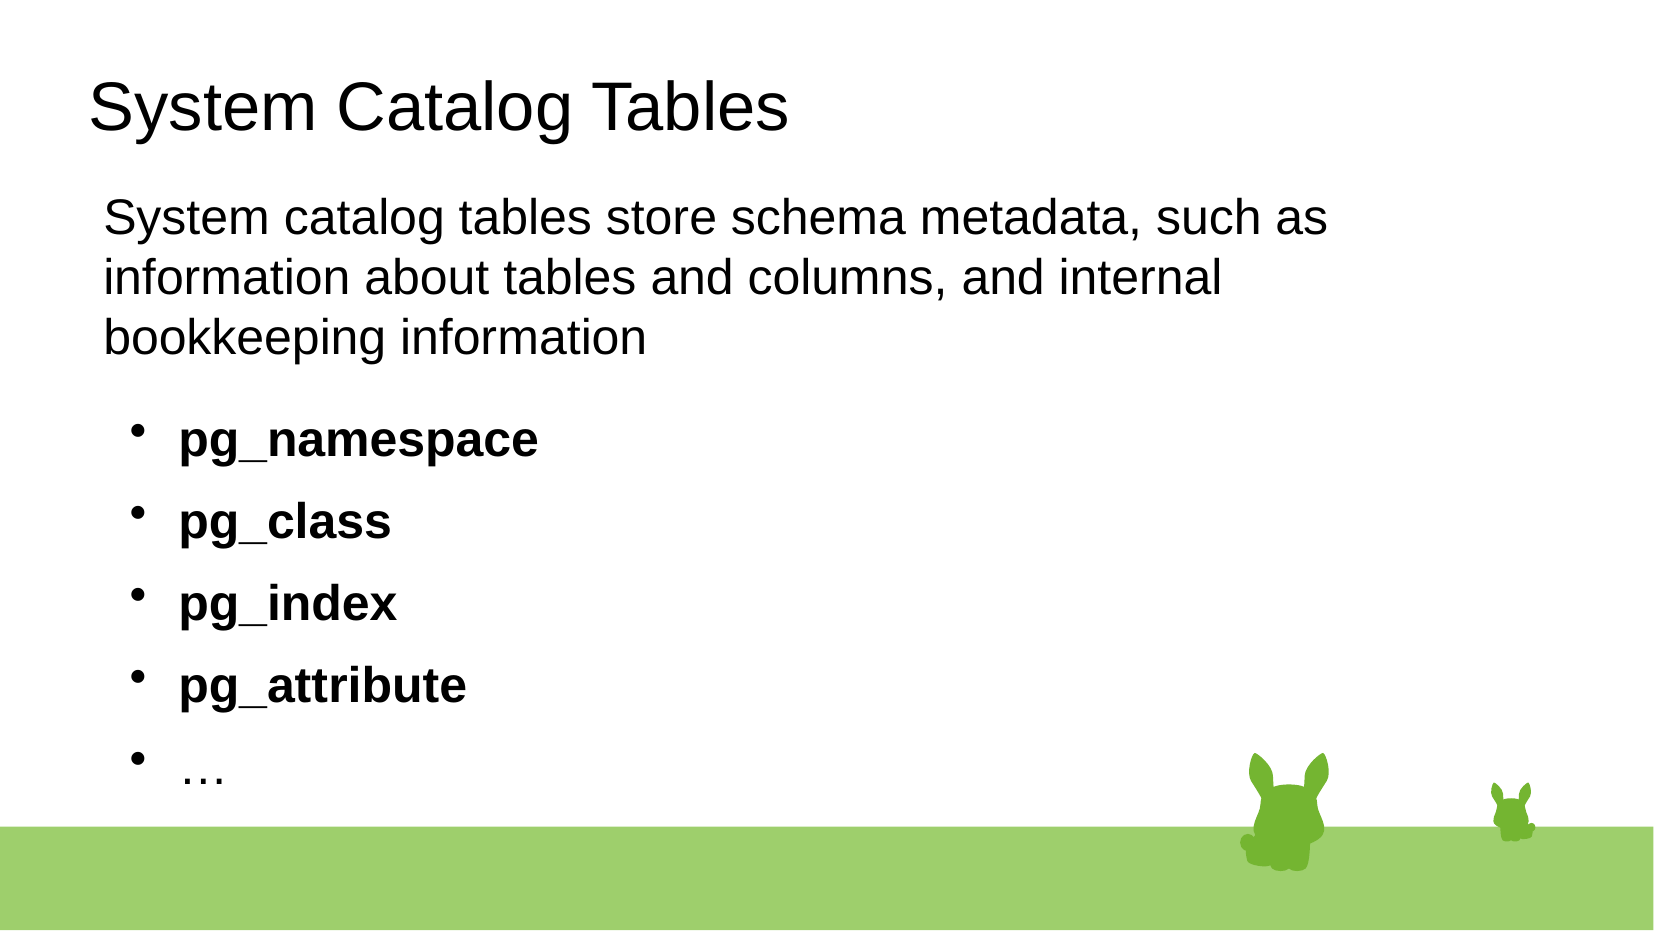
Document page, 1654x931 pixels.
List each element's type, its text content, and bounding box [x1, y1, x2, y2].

text_box System Catalog Tables [88, 29, 1565, 178]
text_box System catalog tables store schema metadata, such as information about tables and columns, and internal bookkeeping information pg_namespace pg_class pg_index pg_attribute … [88, 177, 1418, 794]
